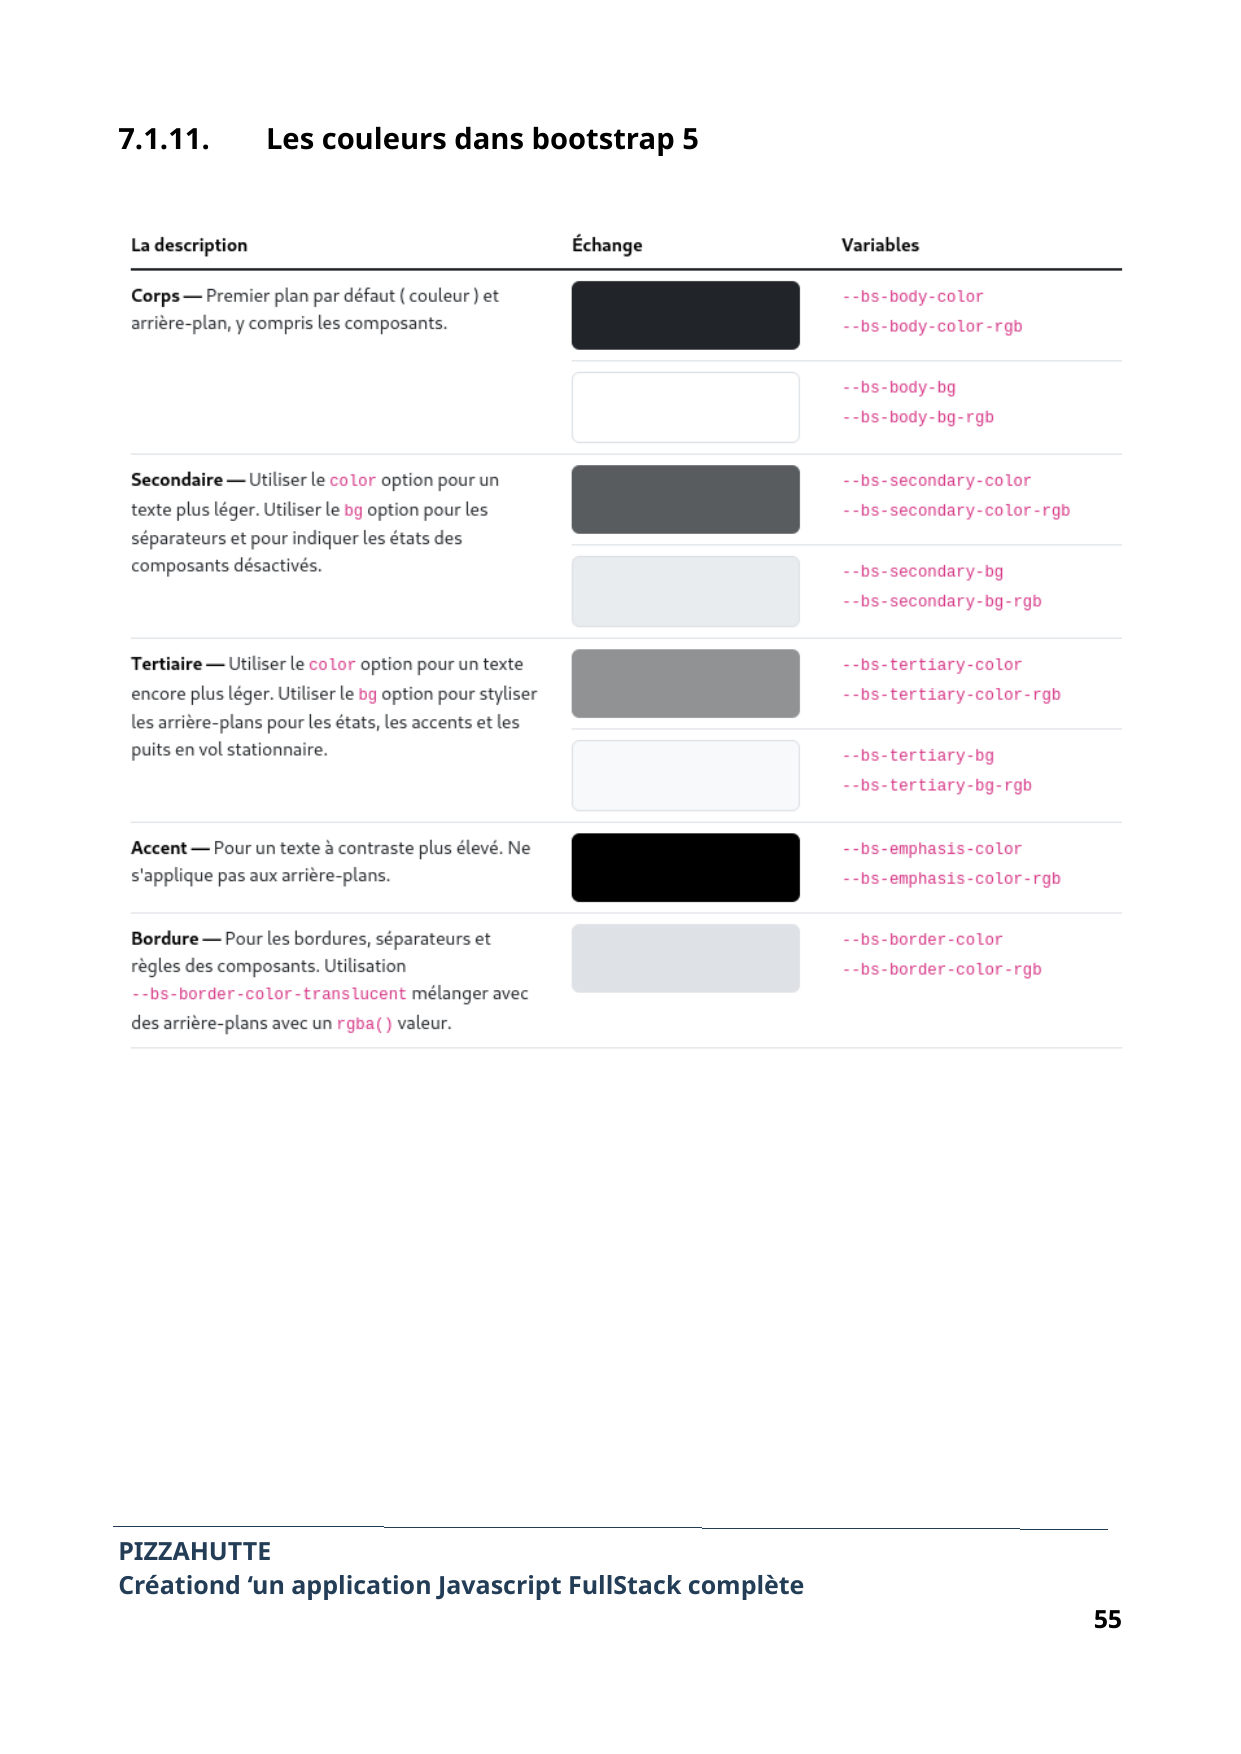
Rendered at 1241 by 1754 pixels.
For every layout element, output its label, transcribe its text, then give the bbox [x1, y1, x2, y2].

subtitle Les couleurs dans bootstrap 5 [118, 118, 1122, 158]
picture [118, 219, 1123, 1059]
